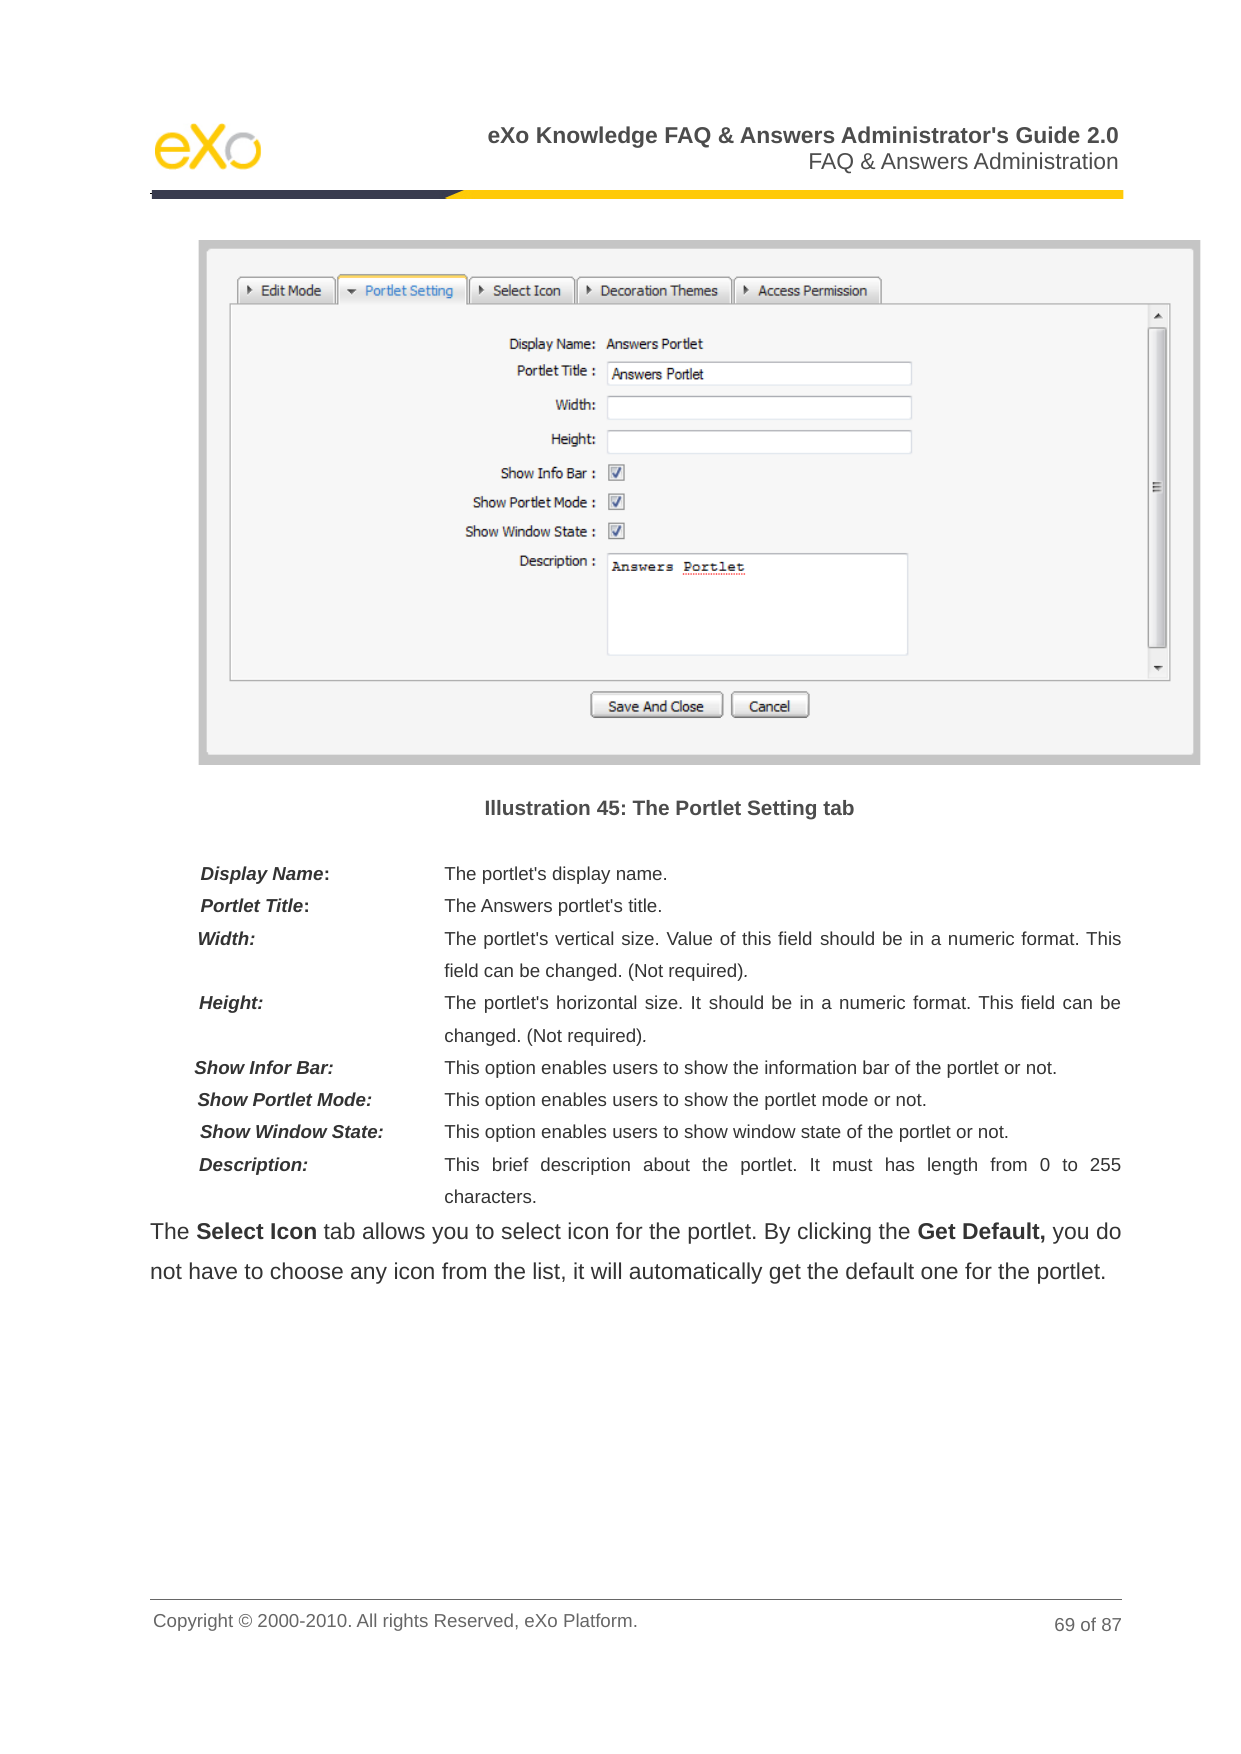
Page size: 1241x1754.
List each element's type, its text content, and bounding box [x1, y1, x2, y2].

text Show Portlet Mode: This option enables users to show the portlet mode or not. [197, 1089, 1122, 1111]
text Show Infor Bar: This option enables users to show the information bar of the portlet or not. [194, 1057, 1122, 1078]
picture [198, 240, 1201, 765]
text Show Window State: This option enables users to show window state of the portlet or not. [189, 1121, 1122, 1143]
picture [151, 190, 1124, 199]
text Width: The portlet's vertical size. Value of this field should be in a numeric format. This field can be changed. (Not required). [197, 927, 1122, 981]
text The Select Icon tab allows you to select icon for the portlet. By clicking the Get Default, you do not have to choose any icon from the list, it will automatically get the default one for the portlet. [150, 1218, 1122, 1284]
text Portlet Title: The Answers portlet's title. [200, 895, 1122, 917]
text Description: This brief description about the portlet. It must has length from 0 to 255 characters. [199, 1153, 1122, 1207]
text Illustration 45: The Portlet Setting tab [168, 765, 1170, 820]
picture [155, 123, 262, 170]
text Height: The portlet's horizontal size. It should be in a numeric format. This field can be changed. (Not required). [199, 992, 1122, 1046]
text Display Name: The portlet's display name. [200, 863, 1122, 884]
